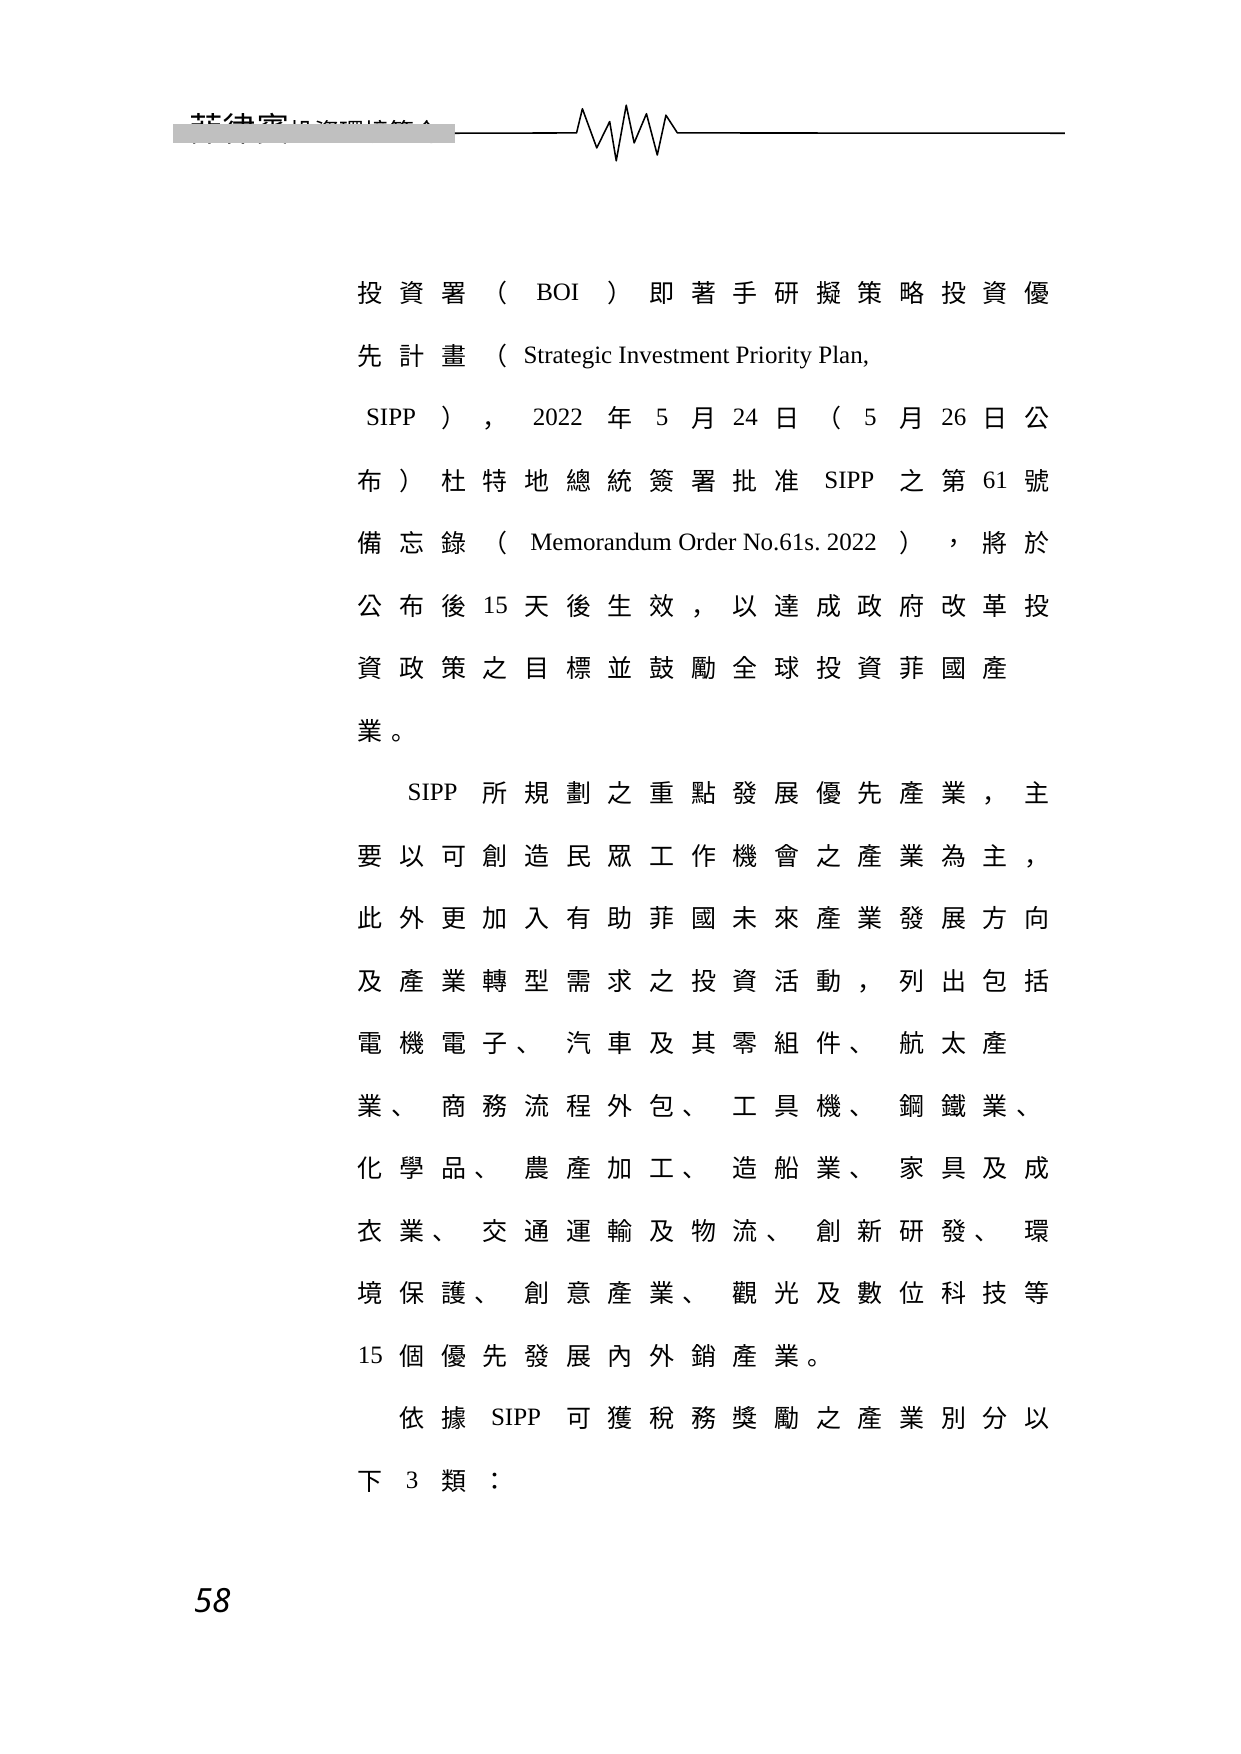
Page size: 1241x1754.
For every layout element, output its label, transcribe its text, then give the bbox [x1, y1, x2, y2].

text SIPP所規劃之重點發展優先產業，主要以可創造民眾工作機會之產業為主，此外更加入有助菲國未來產業發展方向及產業轉型需求之投資活動，列出包括電機電子、汽車及其零組件、航太產業、商務流程外包、工具機、鋼鐵業、化學品、農產加工、造船業、家具及成衣業、交通運輸及物流、創新研發、環境保護、創意產業、觀光及數位科技等15個優先發展內外銷產業。 [330, 750, 1058, 1375]
text 投資署（BOI）即著手研擬策略投資優先計畫（Strategic Investment Priority Plan, SIPP），2022年5月24日（5月26日公布）杜特地總統簽署批准SIPP之第61號備忘錄（Memorandum Order No.61s. 2022），將於公布後15天後生效，以達成政府改革投資政策之目標並鼓勵全球投資菲國產業。 [330, 250, 1058, 750]
text 依據SIPP可獲稅務獎勵之產業別分以下3類： [330, 1375, 1058, 1500]
